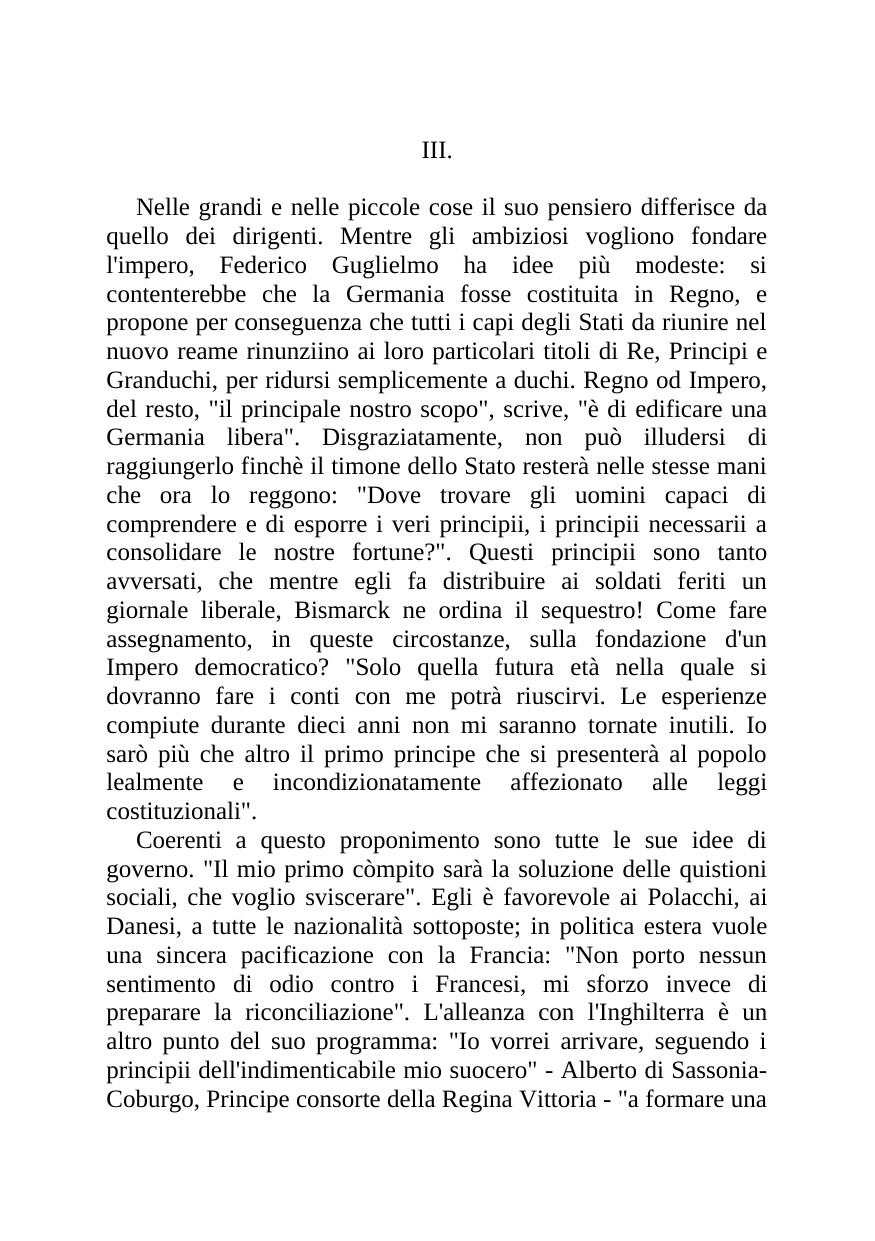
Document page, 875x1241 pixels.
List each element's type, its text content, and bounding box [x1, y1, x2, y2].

text III. [106, 135, 768, 164]
text Coerenti a questo proponimento sono tutte le sue idee di governo. "Il mio primo còmpito sarà la soluzione delle quistioni sociali, che voglio sviscerare". Egli è favorevole ai Polacchi, ai Danesi, a tutte le nazionalità sottoposte; in politica estera vuole una sincera pacificazione con la Francia: "Non porto nessun sentimento di odio contro i Francesi, mi sforzo invece di preparare la riconciliazione". L'alleanza con l'Inghilterra è un altro punto del suo programma: "Io vorrei arrivare, seguendo i principii dell'indimenticabile mio suocero" - Alberto di Sassonia-Coburgo, Principe consorte della Regina Vittoria - "a formare una [106, 825, 768, 1112]
text Nelle grandi e nelle piccole cose il suo pensiero differisce da quello dei dirigenti. Mentre gli ambiziosi vogliono fondare l'impero, Federico Guglielmo ha idee più modeste: si contenterebbe che la Germania fosse costituita in Regno, e propone per conseguenza che tutti i capi degli Stati da riunire nel nuovo reame rinunziino ai loro particolari titoli di Re, Principi e Granduchi, per ridursi semplicemente a duchi. Regno od Impero, del resto, "il principale nostro scopo", scrive, "è di edificare una Germania libera". Disgraziatamente, non può illudersi di raggiungerlo finchè il timone dello Stato resterà nelle stesse mani che ora lo reggono: "Dove trovare gli uomini capaci di comprendere e di esporre i veri principii, i principii necessarii a consolidare le nostre fortune?". Questi principii sono tanto avversati, che mentre egli fa distribuire ai soldati feriti un giornale liberale, Bismarck ne ordina il sequestro! Come fare assegnamento, in queste circostanze, sulla fondazione d'un Impero democratico? "Solo quella futura età nella quale si dovranno fare i conti con me potrà riuscirvi. Le esperienze compiute durante dieci anni non mi saranno tornate inutili. Io sarò più che altro il primo principe che si presenterà al popolo lealmente e incondizionatamente affezionato alle leggi costituzionali". [106, 192, 768, 825]
